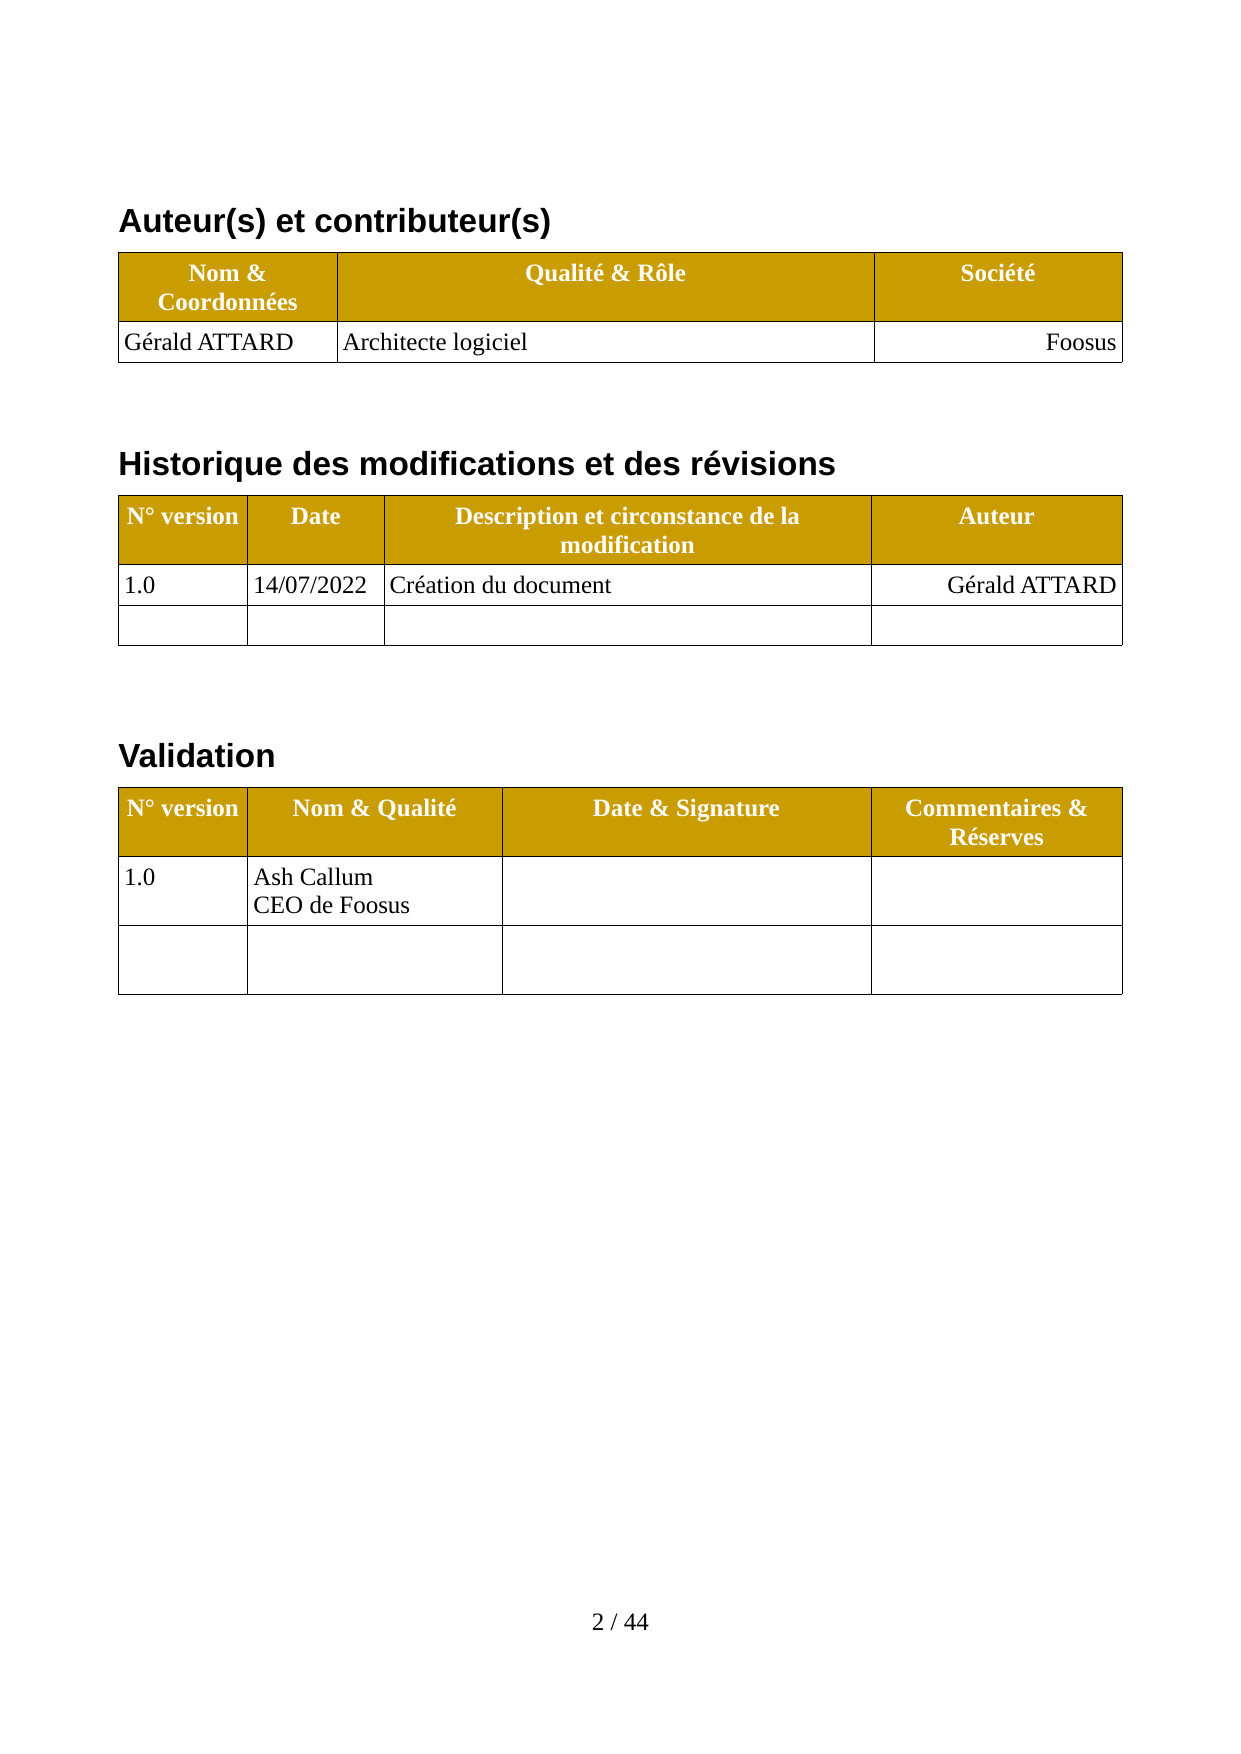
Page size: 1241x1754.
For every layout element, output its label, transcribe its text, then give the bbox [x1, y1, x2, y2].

table_cell Foosus [875, 322, 1122, 362]
table_header N° version [119, 788, 247, 856]
table_header Date & Signature [503, 788, 871, 856]
table_cell [248, 926, 502, 994]
table_cell Ash Callum CEO de Foosus [248, 857, 502, 925]
table_header N° version [119, 496, 247, 564]
table_cell [119, 926, 247, 994]
table_cell [248, 606, 384, 645]
subtitle Historique des modifications et des révisions [118, 444, 1122, 483]
table_cell [872, 606, 1122, 645]
table_header Description et circonstance de la modification [385, 496, 871, 564]
table_cell Création du document [385, 565, 871, 604]
table_cell Gérald ATTARD [119, 322, 337, 362]
subtitle Validation [118, 736, 1122, 774]
table_header Commentaires & Réserves [872, 788, 1122, 856]
table_header Auteur [872, 496, 1122, 564]
table_cell Architecte logiciel [338, 322, 874, 362]
table_cell Gérald ATTARD [872, 565, 1122, 604]
table_header Nom & Qualité [248, 788, 502, 856]
subtitle Auteur(s) et contributeur(s) [118, 201, 1122, 240]
table_header Nom & Coordonnées [119, 253, 337, 321]
table_cell [119, 606, 247, 645]
table_cell [503, 926, 871, 994]
table_header Société [875, 253, 1122, 321]
table_cell 1.0 [119, 857, 247, 925]
table_cell [872, 857, 1122, 925]
table_header Qualité & Rôle [338, 253, 874, 321]
table_cell [385, 606, 871, 645]
table_cell [503, 857, 871, 925]
table_cell 14/07/2022 [248, 565, 384, 604]
table_cell 1.0 [119, 565, 247, 604]
table_header Date [248, 496, 384, 564]
table_cell [872, 926, 1122, 994]
